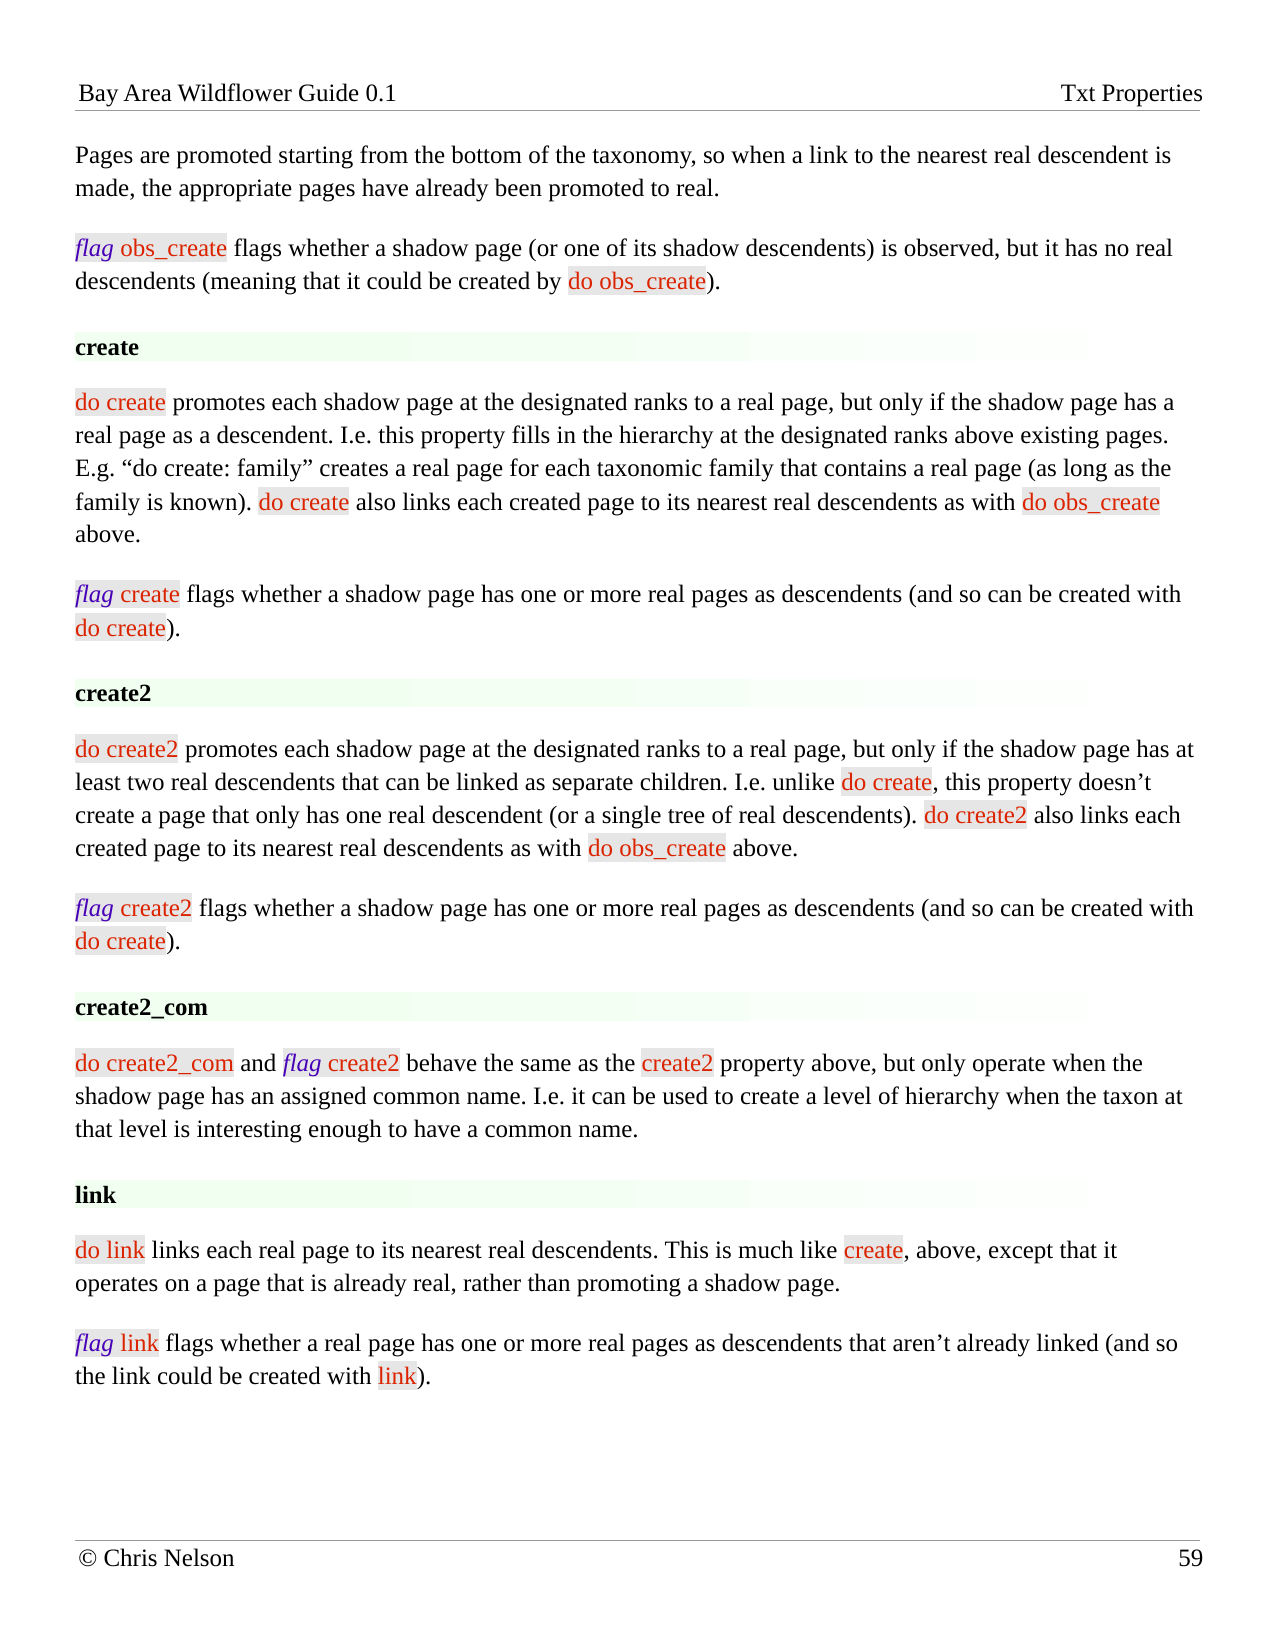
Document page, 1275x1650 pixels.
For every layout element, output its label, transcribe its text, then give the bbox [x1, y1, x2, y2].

text flag create2 flags whether a shadow page has one or more real pages as descendents (and so can be created with do create). [75, 893, 1200, 955]
subtitle create2 [75, 679, 1200, 707]
text do create2_com and flag create2 behave the same as the create2 property above, but only operate when the shadow page has an assigned common name. I.e. it can be used to create a level of hierarchy when the taxon at that level is interesting enough to have a common name. [75, 1048, 1200, 1143]
text do link links each real page to its nearest real descendents. This is much like create, above, except that it operates on a page that is already real, rather than promoting a shadow page. [75, 1235, 1200, 1297]
text Pages are promoted starting from the bottom of the taxonomy, so when a link to the nearest real descendent is made, the appropriate pages have already been promoted to real. [75, 140, 1200, 202]
text do create2 promotes each shadow page at the designated ranks to a real page, but only if the shadow page has at least two real descendents that can be linked as separate children. I.e. unlike do create, this property doesn’t create a page that only has one real descendent (or a single tree of real descendents). do create2 also links each created page to its nearest real descendents as with do obs_create above. [75, 734, 1200, 862]
subtitle link [75, 1180, 1200, 1208]
text flag obs_create flags whether a shadow page (or one of its shadow descendents) is observed, but it has no real descendents (meaning that it could be created by do obs_create). [75, 233, 1200, 295]
text flag create flags whether a shadow page has one or more real pages as descendents (and so can be created with do create). [75, 579, 1200, 641]
subtitle create [75, 332, 1200, 361]
text do create promotes each shadow page at the designated ranks to a real page, but only if the shadow page has a real page as a descendent. I.e. this property fills in the hierarchy at the designated ranks above existing pages. E.g. “do create: family” creates a real page for each taxonomic family that contains a real page (as long as the family is known). do create also links each created page to its nearest real descendents as with do obs_create above. [75, 387, 1200, 548]
subtitle create2_com [75, 992, 1200, 1021]
text flag link flags whether a real page has one or more real pages as descendents that aren’t already linked (and so the link could be created with link). [75, 1328, 1200, 1390]
